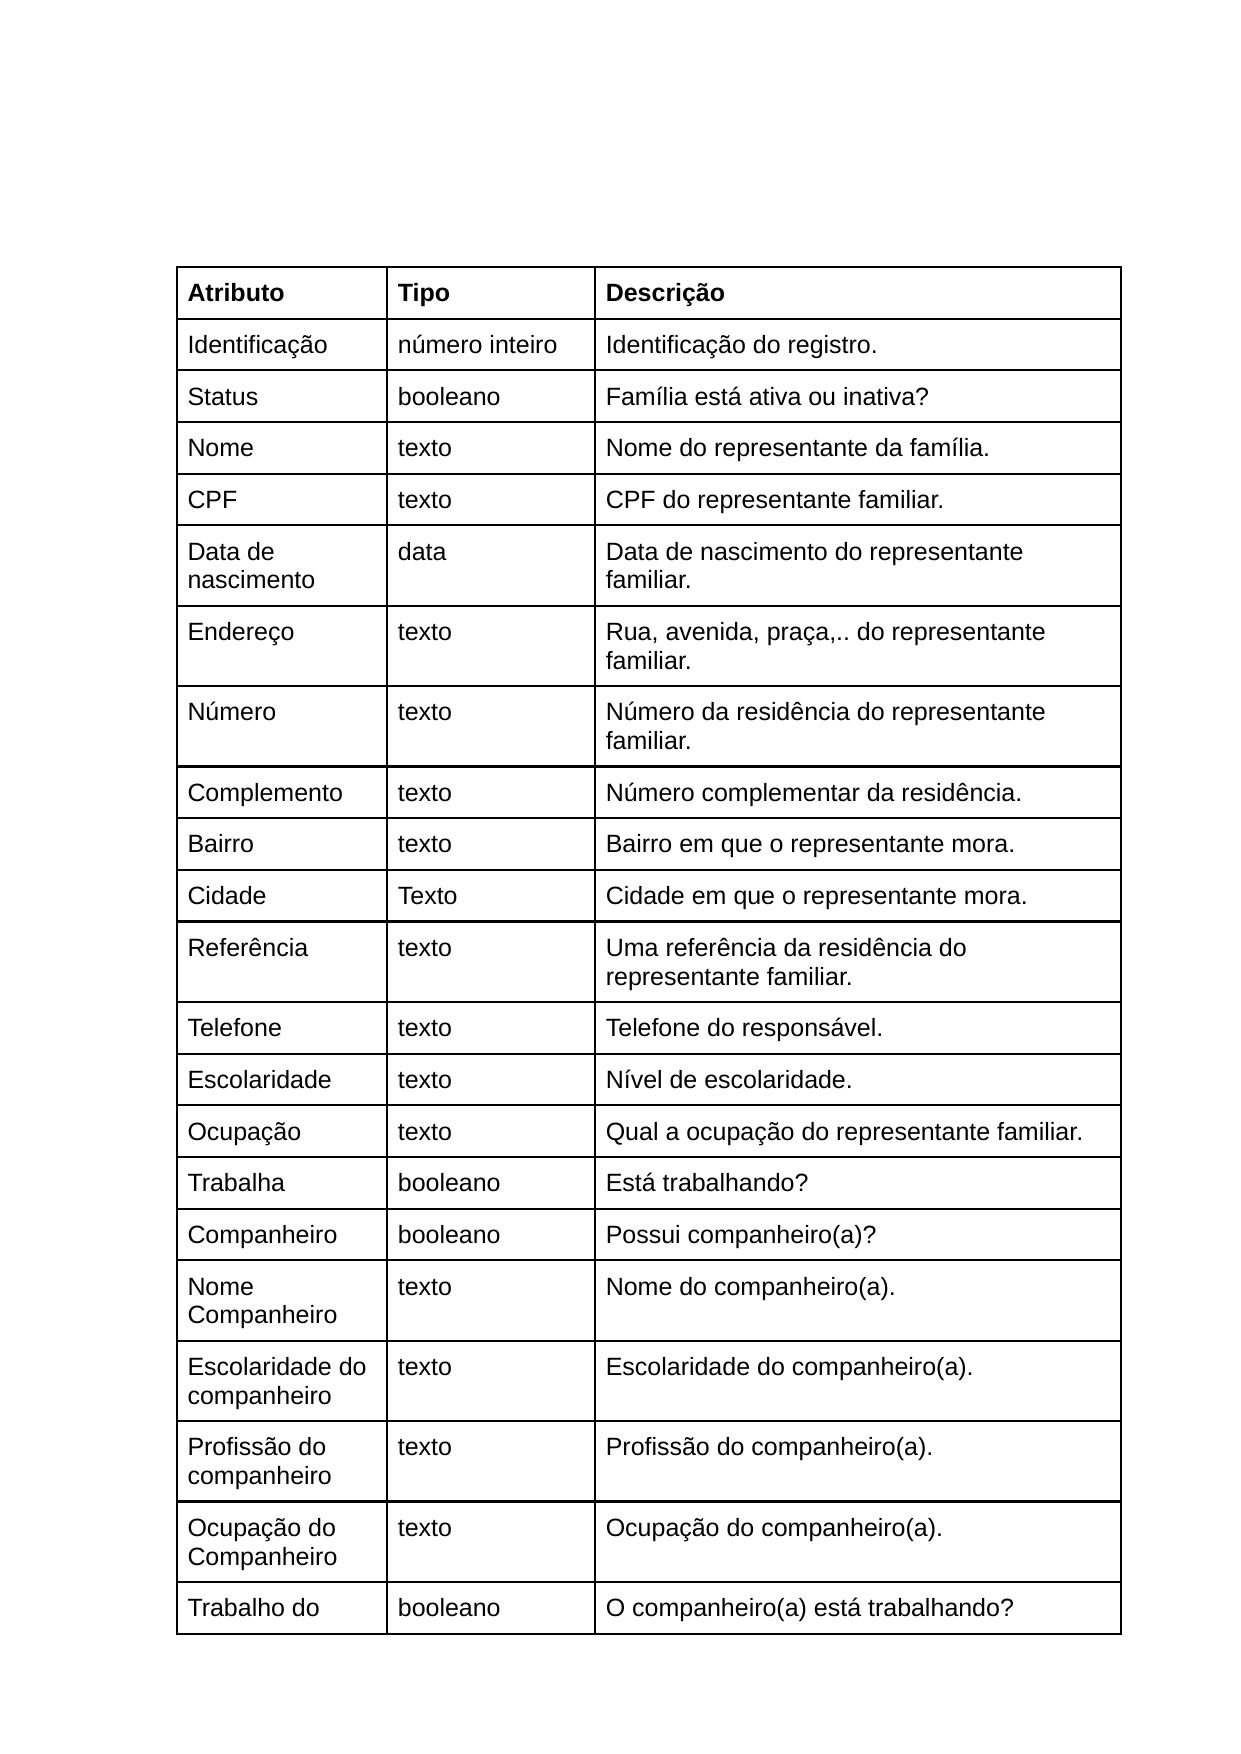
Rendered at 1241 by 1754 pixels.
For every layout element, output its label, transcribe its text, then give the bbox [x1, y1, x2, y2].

table_cell Descrição [596, 268, 1120, 317]
table_cell texto [388, 768, 594, 817]
table_cell Possui companheiro(a)? [596, 1210, 1120, 1259]
table_cell texto [388, 1342, 594, 1420]
table_cell Cidade em que o representante mora. [596, 871, 1120, 920]
table_cell O companheiro(a) está trabalhando? [596, 1583, 1120, 1632]
table_cell booleano [388, 1158, 594, 1207]
table_cell Escolaridade do companheiro [178, 1342, 386, 1420]
table_cell Bairro em que o representante mora. [596, 819, 1120, 869]
table_cell texto [388, 475, 594, 524]
table_cell Trabalho do [178, 1583, 386, 1632]
table_cell Texto [388, 871, 594, 920]
table_cell Nome do companheiro(a). [596, 1261, 1120, 1339]
table_cell texto [388, 1503, 594, 1581]
table_cell data [388, 526, 594, 604]
table_cell texto [388, 923, 594, 1001]
table_cell texto [388, 1422, 594, 1500]
table_cell CPF [178, 475, 386, 524]
table_cell Data de nascimento [178, 526, 386, 604]
table_cell booleano [388, 371, 594, 421]
table_cell texto [388, 423, 594, 472]
table_cell Data de nascimento do representante familiar. [596, 526, 1120, 604]
table_cell Nível de escolaridade. [596, 1055, 1120, 1104]
table_cell texto [388, 1055, 594, 1104]
table_cell Nome [178, 423, 386, 472]
table_cell Telefone do responsável. [596, 1003, 1120, 1052]
table_cell Nome do representante da família. [596, 423, 1120, 472]
table_cell booleano [388, 1583, 594, 1632]
table_cell Ocupação do Companheiro [178, 1503, 386, 1581]
table_cell Ocupação [178, 1106, 386, 1156]
table_cell Nome Companheiro [178, 1261, 386, 1339]
table_cell Endereço [178, 607, 386, 685]
table_cell Número complementar da residência. [596, 768, 1120, 817]
table_cell texto [388, 819, 594, 869]
table_cell Identificação do registro. [596, 320, 1120, 369]
table_cell Telefone [178, 1003, 386, 1052]
table_cell Escolaridade do companheiro(a). [596, 1342, 1120, 1420]
table_cell Número da residência do representante familiar. [596, 687, 1120, 765]
table_cell Referência [178, 923, 386, 1001]
table_cell texto [388, 1003, 594, 1052]
table_cell Cidade [178, 871, 386, 920]
table_cell texto [388, 1261, 594, 1339]
table_cell Complemento [178, 768, 386, 817]
table_cell Uma referência da residência do representante familiar. [596, 923, 1120, 1001]
table_cell Companheiro [178, 1210, 386, 1259]
table_cell Está trabalhando? [596, 1158, 1120, 1207]
table_cell Profissão do companheiro(a). [596, 1422, 1120, 1500]
table_cell CPF do representante familiar. [596, 475, 1120, 524]
table_cell Atributo [178, 268, 386, 317]
table_cell booleano [388, 1210, 594, 1259]
table_cell Família está ativa ou inativa? [596, 371, 1120, 421]
table_cell Status [178, 371, 386, 421]
table_cell Escolaridade [178, 1055, 386, 1104]
table_cell Número [178, 687, 386, 765]
table_cell texto [388, 1106, 594, 1156]
table_cell Trabalha [178, 1158, 386, 1207]
table_cell texto [388, 607, 594, 685]
table_cell Rua, avenida, praça,.. do representante familiar. [596, 607, 1120, 685]
table_cell Qual a ocupação do representante familiar. [596, 1106, 1120, 1156]
table_cell Ocupação do companheiro(a). [596, 1503, 1120, 1581]
table_cell Identificação [178, 320, 386, 369]
table_cell texto [388, 687, 594, 765]
table_cell Tipo [388, 268, 594, 317]
table_cell número inteiro [388, 320, 594, 369]
table_cell Profissão do companheiro [178, 1422, 386, 1500]
table_cell Bairro [178, 819, 386, 869]
